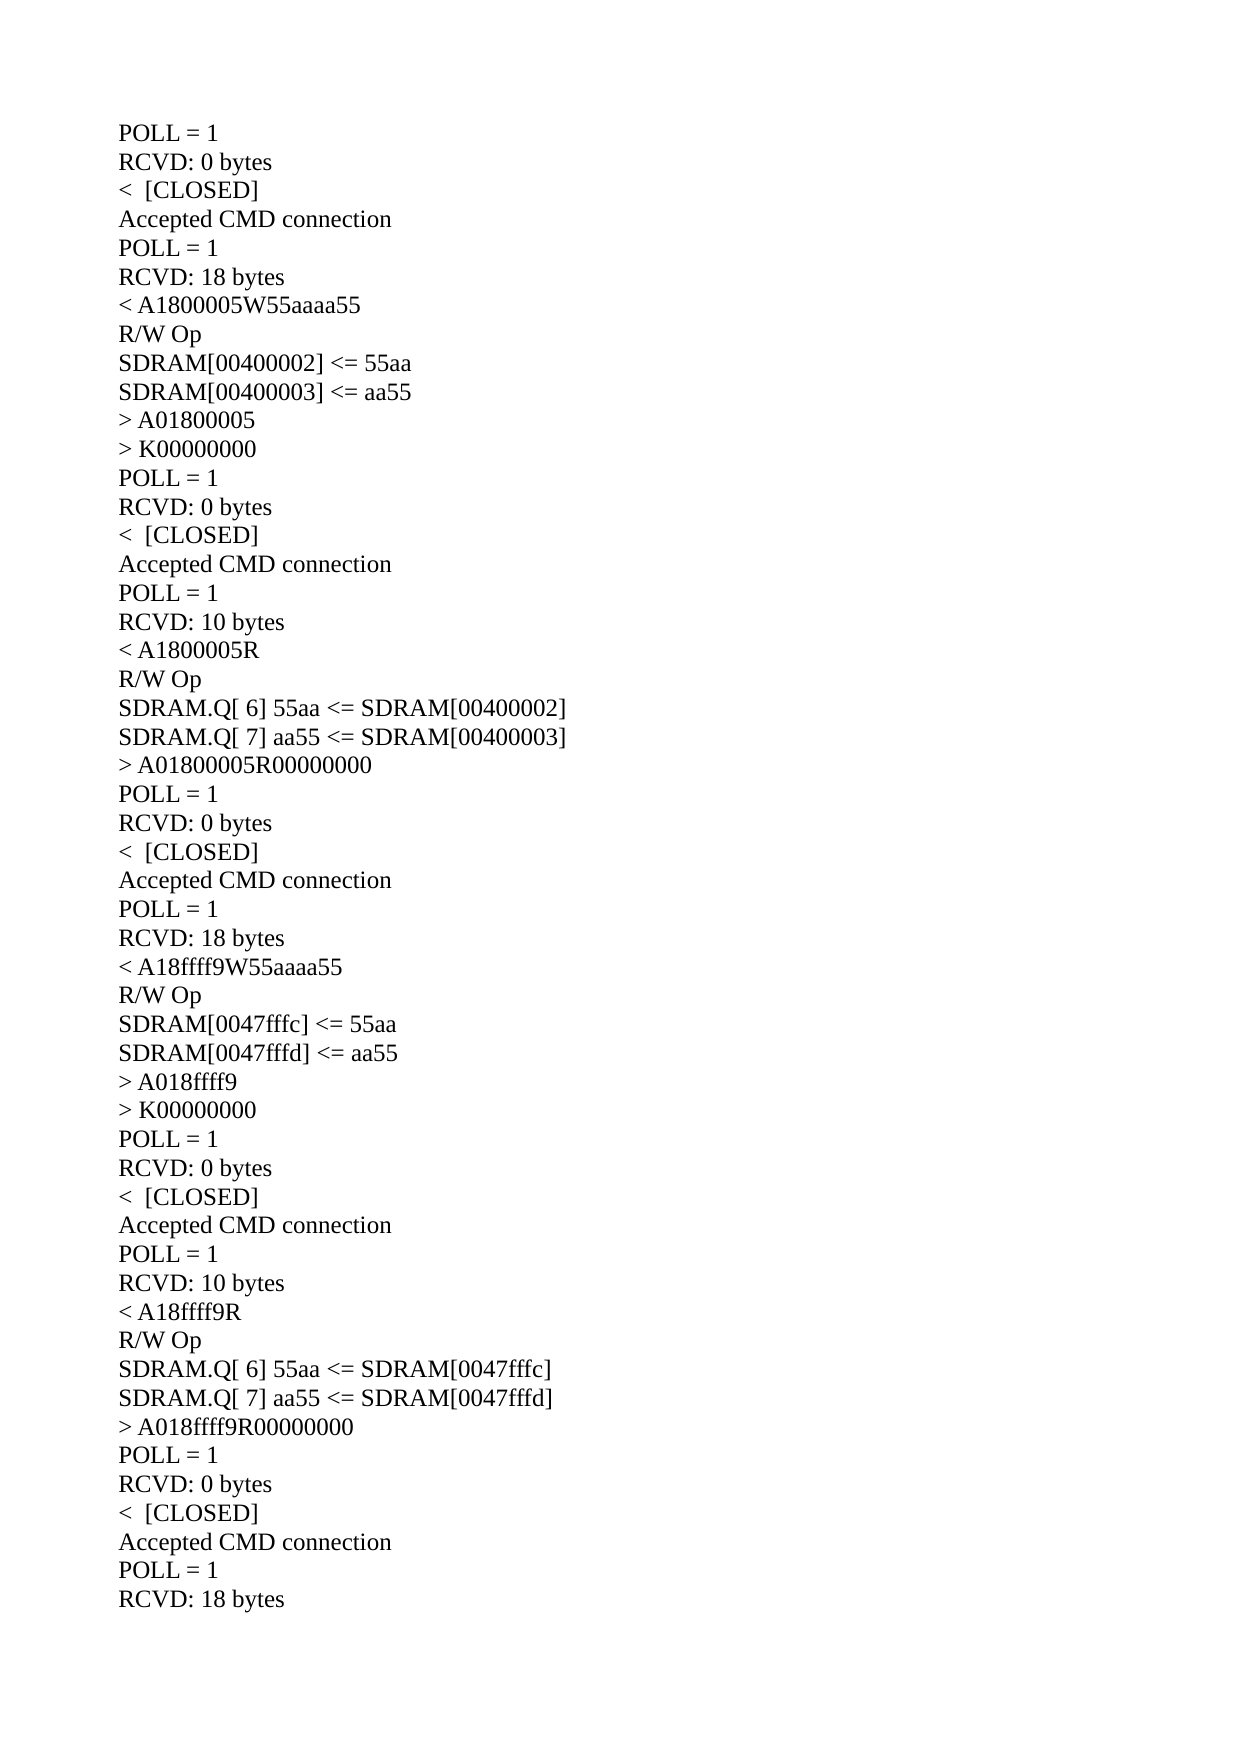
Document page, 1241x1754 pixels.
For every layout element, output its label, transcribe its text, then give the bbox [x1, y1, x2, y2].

text POLL = 1 [118, 1441, 1122, 1469]
text RCVD: 18 bytes [118, 1584, 1122, 1613]
text < A1800005R [118, 636, 1122, 664]
text POLL = 1 [118, 779, 1122, 808]
text > A01800005R00000000 [118, 751, 1122, 779]
text POLL = 1 [118, 1556, 1122, 1584]
text Accepted CMD connection [118, 204, 1122, 233]
text Accepted CMD connection [118, 866, 1122, 894]
text RCVD: 0 bytes [118, 1153, 1122, 1182]
text RCVD: 18 bytes [118, 923, 1122, 952]
text > A01800005 [118, 406, 1122, 434]
text SDRAM[00400003] <= aa55 [118, 377, 1122, 406]
text POLL = 1 [118, 233, 1122, 262]
text RCVD: 18 bytes [118, 262, 1122, 291]
text R/W Op [118, 319, 1122, 348]
text RCVD: 0 bytes [118, 1469, 1122, 1498]
text R/W Op [118, 981, 1122, 1009]
text > A018ffff9 [118, 1067, 1122, 1096]
text Accepted CMD connection [118, 549, 1122, 578]
text POLL = 1 [118, 1124, 1122, 1153]
text SDRAM[0047fffc] <= 55aa [118, 1009, 1122, 1038]
text SDRAM[0047fffd] <= aa55 [118, 1038, 1122, 1067]
text SDRAM.Q[ 7] aa55 <= SDRAM[00400003] [118, 722, 1122, 751]
text Accepted CMD connection [118, 1211, 1122, 1239]
text RCVD: 0 bytes [118, 808, 1122, 837]
text SDRAM.Q[ 6] 55aa <= SDRAM[00400002] [118, 693, 1122, 722]
text > K00000000 [118, 434, 1122, 463]
text POLL = 1 [118, 578, 1122, 607]
text POLL = 1 [118, 463, 1122, 492]
text RCVD: 0 bytes [118, 147, 1122, 176]
text < [CLOSED] [118, 837, 1122, 866]
text < A1800005W55aaaa55 [118, 291, 1122, 319]
text R/W Op [118, 664, 1122, 693]
text < [CLOSED] [118, 521, 1122, 549]
text SDRAM.Q[ 6] 55aa <= SDRAM[0047fffc] [118, 1354, 1122, 1383]
text < A18ffff9R [118, 1297, 1122, 1326]
text < [CLOSED] [118, 1182, 1122, 1211]
text RCVD: 0 bytes [118, 492, 1122, 521]
text POLL = 1 [118, 1239, 1122, 1268]
text RCVD: 10 bytes [118, 1268, 1122, 1297]
text SDRAM[00400002] <= 55aa [118, 348, 1122, 377]
text Accepted CMD connection [118, 1527, 1122, 1556]
text < [CLOSED] [118, 1498, 1122, 1527]
text > K00000000 [118, 1096, 1122, 1124]
text < A18ffff9W55aaaa55 [118, 952, 1122, 981]
text > A018ffff9R00000000 [118, 1412, 1122, 1441]
text POLL = 1 [118, 894, 1122, 923]
text RCVD: 10 bytes [118, 607, 1122, 636]
text SDRAM.Q[ 7] aa55 <= SDRAM[0047fffd] [118, 1383, 1122, 1412]
text R/W Op [118, 1326, 1122, 1354]
text < [CLOSED] [118, 176, 1122, 204]
text POLL = 1 [118, 118, 1122, 147]
